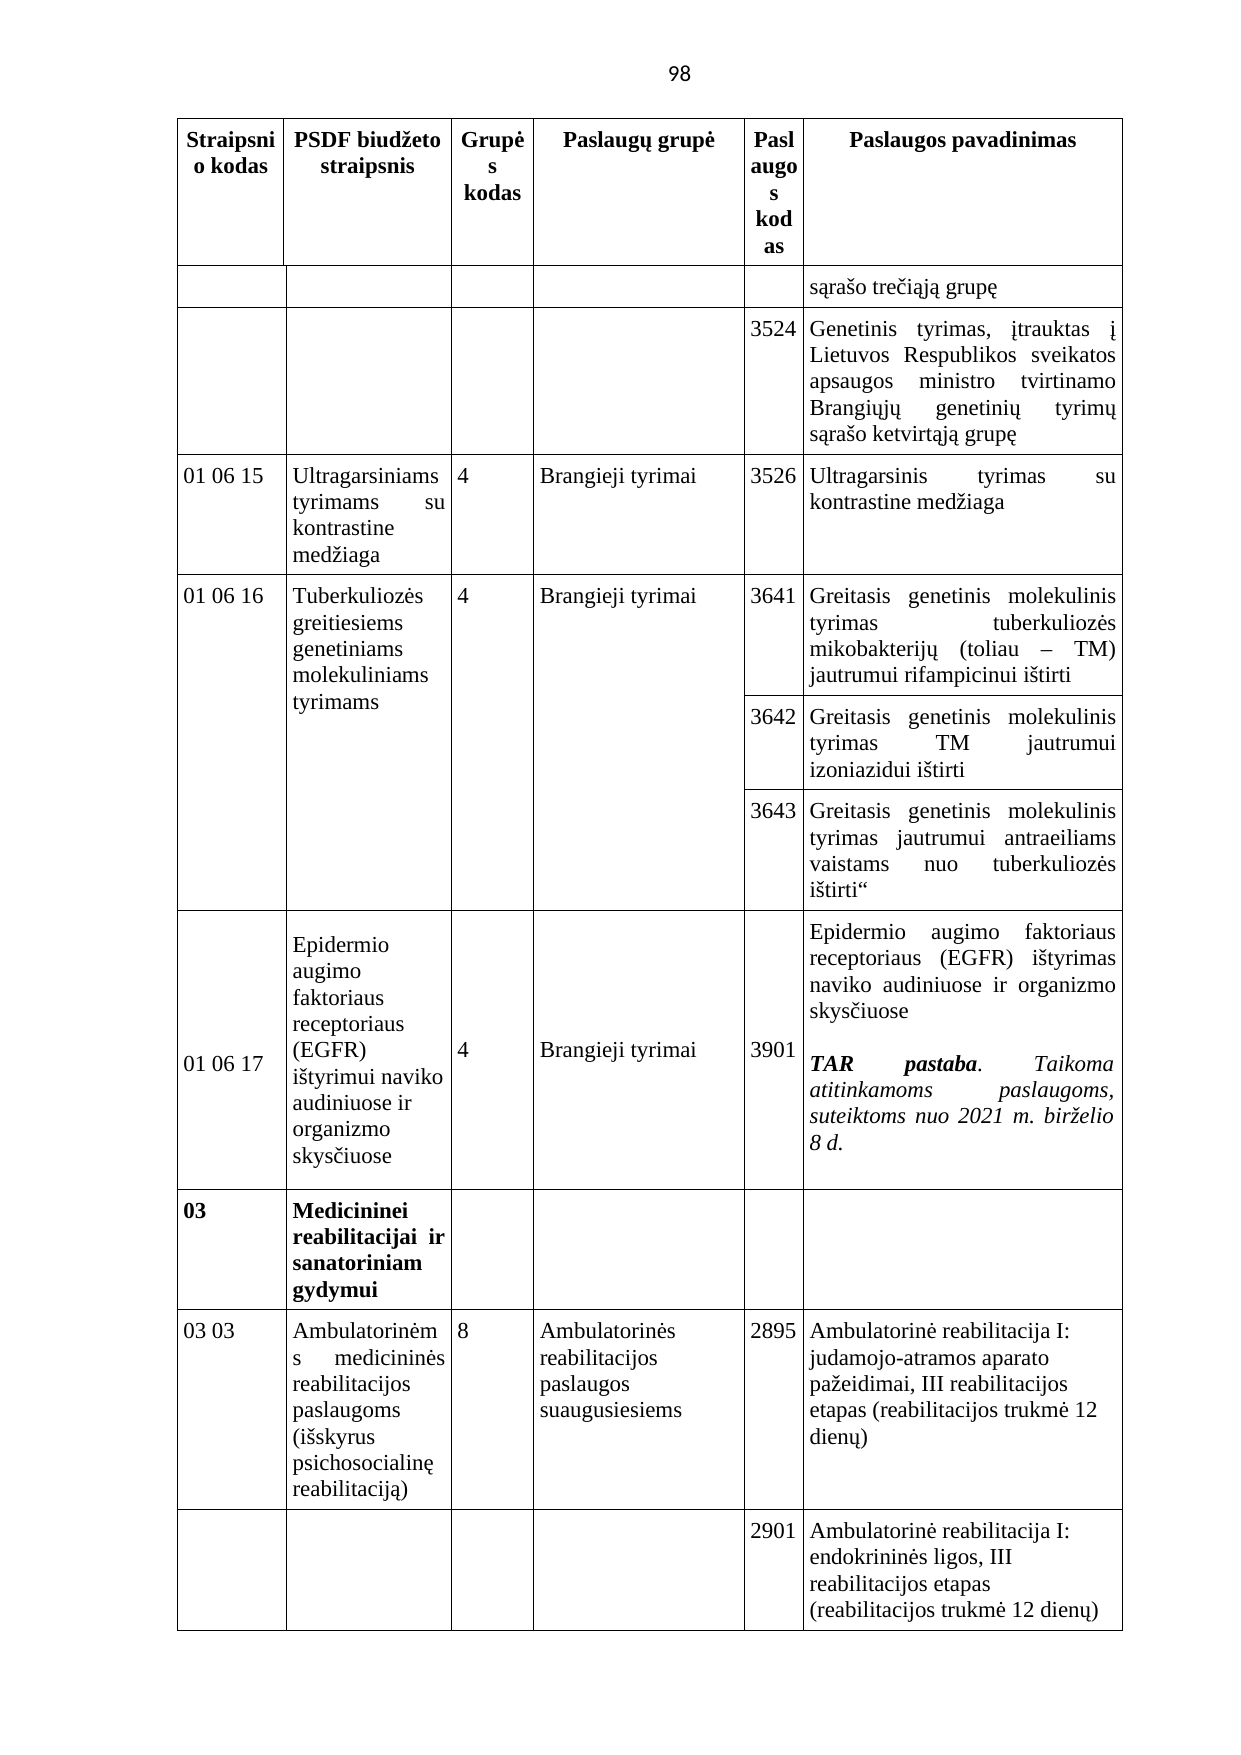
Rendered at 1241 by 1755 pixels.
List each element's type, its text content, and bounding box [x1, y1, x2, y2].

table_cell 03 03 [178, 1310, 286, 1509]
table_header PSDF biudžeto straipsnis [284, 119, 451, 265]
table_cell Genetinis tyrimas, įtrauktas į Lietuvos Respublikos sveikatos apsaugos ministro tvirtinamo Brangiųjų genetinių tyrimų sąrašo ketvirtąją grupę [804, 308, 1122, 454]
table_cell [452, 308, 533, 454]
table_cell [287, 1510, 451, 1629]
table_header Paslaugų grupė [534, 119, 744, 265]
table_cell 03 [178, 1190, 286, 1309]
table_header Paslaugos pavadinimas [804, 119, 1122, 265]
table_cell Greitasis genetinis molekulinis tyrimas tuberkuliozės mikobakterijų (toliau – TM) jautrumui rifampicinui ištirti [804, 575, 1122, 695]
table_cell [534, 1510, 744, 1629]
table_cell [534, 1190, 744, 1309]
table_cell [287, 308, 451, 454]
table_cell [804, 1190, 1122, 1309]
table_cell 01 06 16 [178, 575, 286, 910]
table_cell 8 [452, 1310, 533, 1509]
table_cell [534, 308, 744, 454]
table_cell Ambulatorinės reabilitacijos paslaugos suaugusiesiems [534, 1310, 744, 1509]
table_cell 2895 [745, 1310, 803, 1509]
table_cell 4 [452, 455, 533, 574]
table_cell 3901 [745, 911, 803, 1188]
table_cell Brangieji tyrimai [534, 911, 744, 1188]
table_cell sąrašo trečiąją grupę [804, 266, 1122, 307]
table_cell Ambulatorinėms medicininės reabilitacijos paslaugoms (išskyrus psichosocialinę reabilitaciją) [287, 1310, 451, 1509]
table_header Straipsnio kodas [178, 119, 283, 265]
table_header Paslaugos kodas [745, 119, 803, 265]
table_cell 4 [452, 575, 533, 910]
table_cell 2901 [745, 1510, 803, 1629]
table_cell Ambulatorinė reabilitacija I: judamojo-atramos aparato pažeidimai, III reabilitacijos etapas (reabilitacijos trukmė 12 dienų) [804, 1310, 1122, 1509]
table_cell [452, 1190, 533, 1309]
table_header Grupės kodas [452, 119, 533, 265]
table_cell [534, 266, 744, 307]
table_cell 3642 [745, 696, 803, 789]
table_cell 3524 [745, 308, 803, 454]
table_cell 3641 [745, 575, 803, 695]
table_cell [745, 266, 803, 307]
table_cell [178, 266, 286, 307]
table_cell 3526 [745, 455, 803, 574]
table_cell [745, 1190, 803, 1309]
table_cell Brangieji tyrimai [534, 575, 744, 910]
table_cell 01 06 15 [178, 455, 286, 574]
table_cell 4 [452, 911, 533, 1188]
table_cell Greitasis genetinis molekulinis tyrimas TM jautrumui izoniazidui ištirti [804, 696, 1122, 789]
table_cell [287, 266, 451, 307]
table_cell [178, 1510, 286, 1629]
table_cell Tuberkuliozės greitiesiems genetiniams molekuliniams tyrimams [287, 575, 451, 910]
table_cell Brangieji tyrimai [534, 455, 744, 574]
table_cell Ambulatorinė reabilitacija I: endokrininės ligos, III reabilitacijos etapas (reabilitacijos trukmė 12 dienų) [804, 1510, 1122, 1629]
table_cell 01 06 17 [178, 911, 286, 1188]
table_cell [452, 1510, 533, 1629]
table_cell [178, 308, 286, 454]
table_cell Greitasis genetinis molekulinis tyrimas jautrumui antraeiliams vaistams nuo tuberkuliozės ištirti“ [804, 790, 1122, 910]
table_cell [452, 266, 533, 307]
table_cell Epidermio augimo faktoriaus receptoriaus (EGFR) ištyrimas naviko audiniuose ir organizmo skysčiuose TAR pastaba. Taikoma atitinkamoms paslaugoms, suteiktoms nuo 2021 m. birželio 8 d. [804, 911, 1122, 1188]
table_cell Ultragarsiniams tyrimams su kontrastine medžiaga [287, 455, 451, 574]
table_cell Medicininei reabilitacijai ir sanatoriniam gydymui [287, 1190, 451, 1309]
table_cell Ultragarsinis tyrimas su kontrastine medžiaga [804, 455, 1122, 574]
table_cell 3643 [745, 790, 803, 910]
table_cell Epidermio augimo faktoriaus receptoriaus (EGFR) ištyrimui naviko audiniuose ir organizmo skysčiuose [287, 911, 451, 1188]
